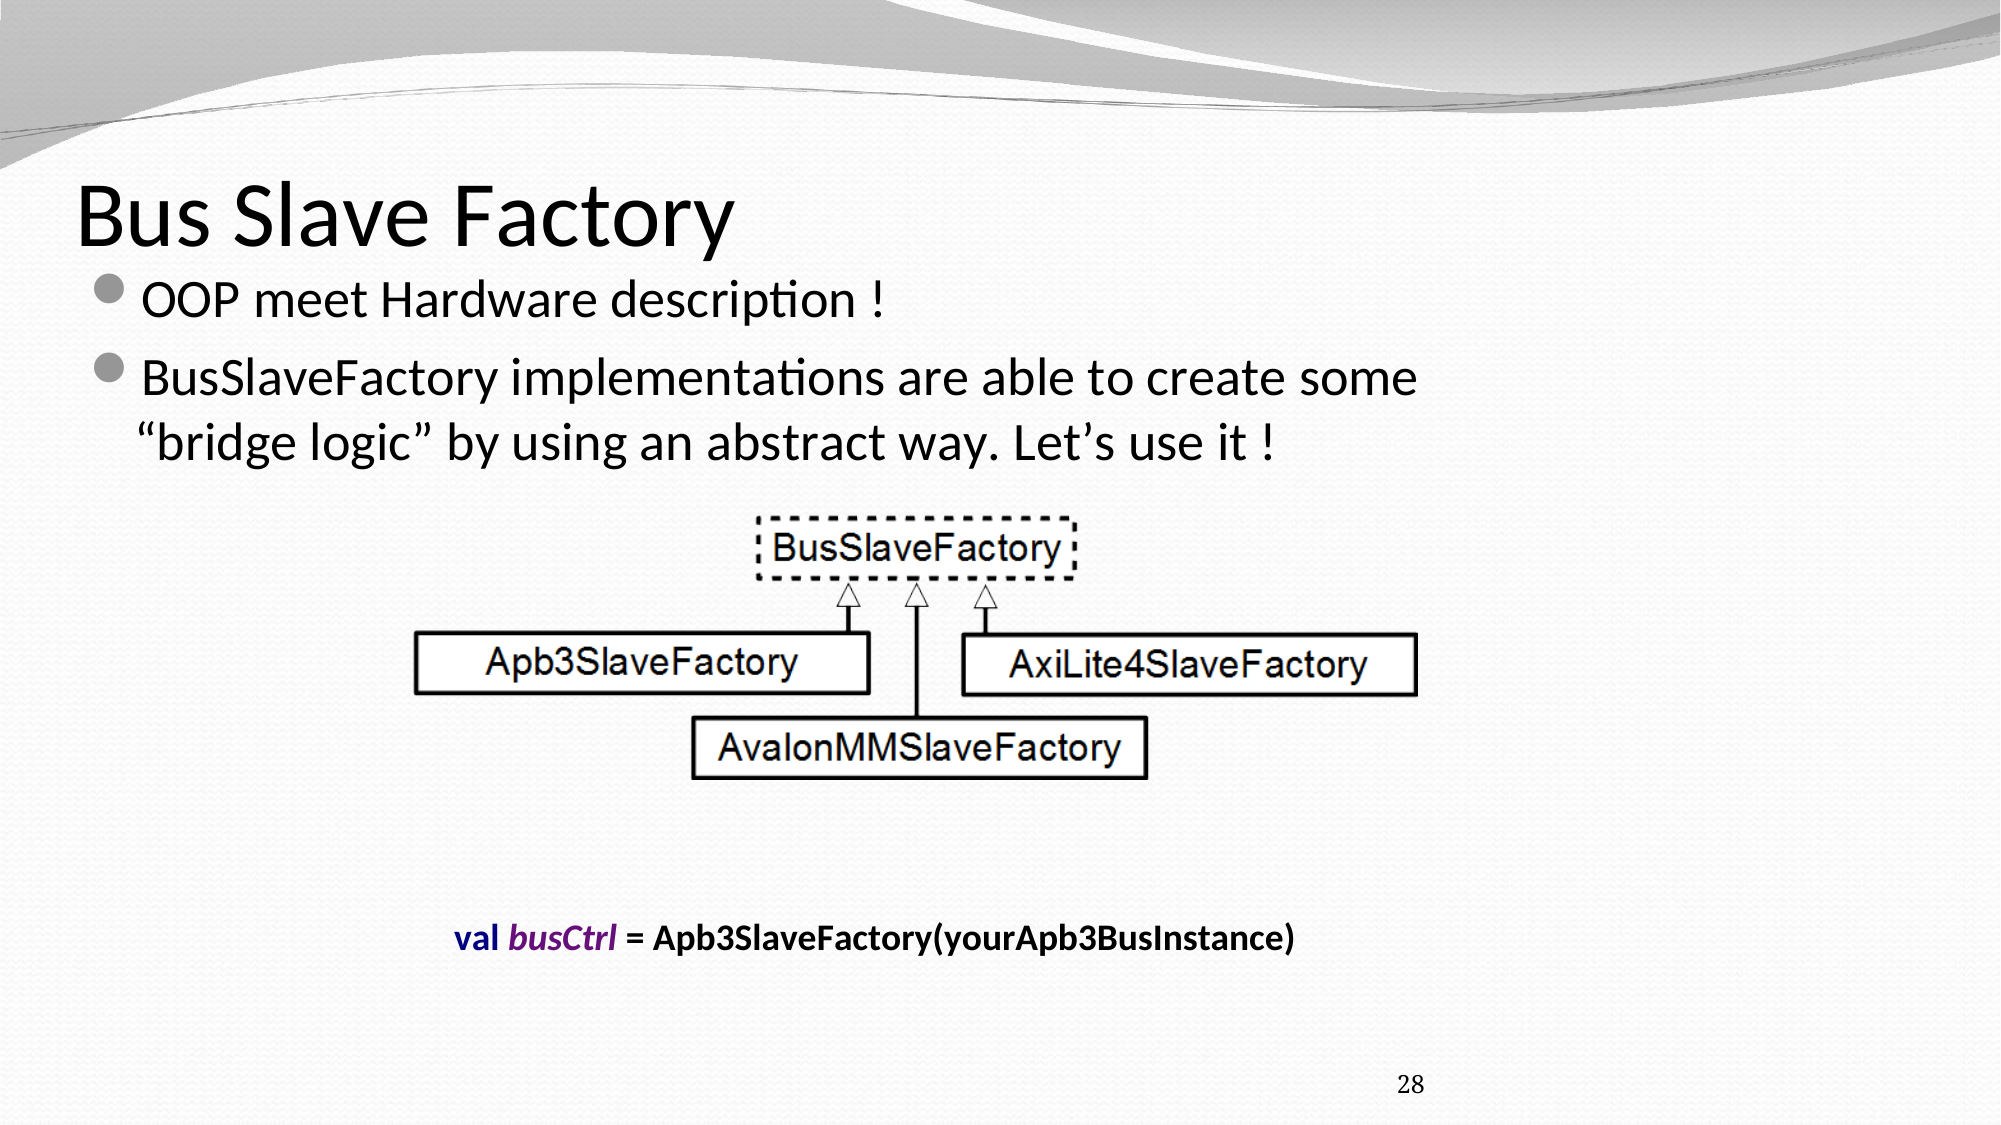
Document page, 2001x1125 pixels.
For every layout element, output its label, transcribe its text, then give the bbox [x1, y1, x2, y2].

list OOP meet Hardware description ! BusSlaveFactory implementations are able to create some “bridge logic” by using an abstract way. Let’s use it ! [74, 255, 1459, 1009]
text_box [1299, 1042, 1426, 1103]
title Bus Slave Factory [75, 78, 1426, 255]
text_box val busCtrl = Apb3SlaveFactory(yourApb3BusInstance) [439, 905, 1312, 966]
picture [0, 0, 2001, 1125]
